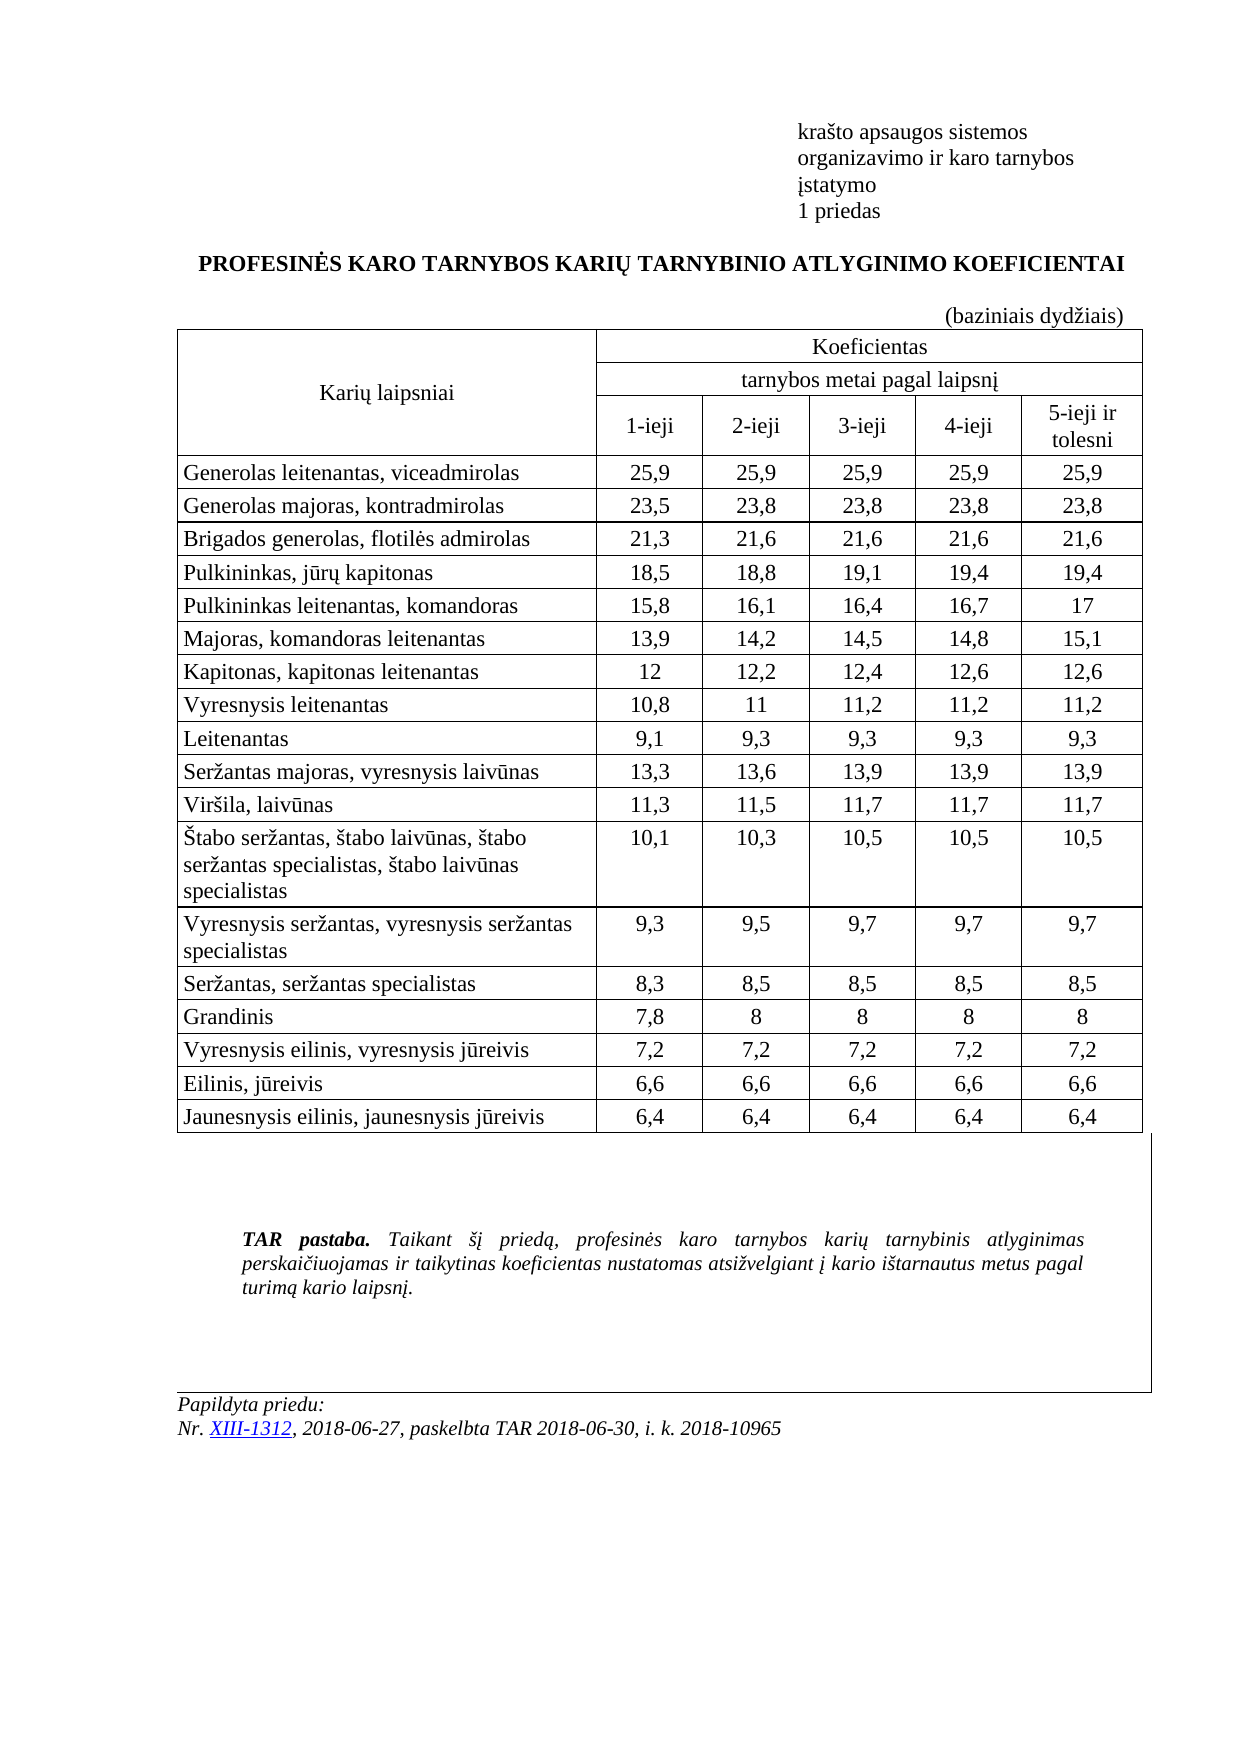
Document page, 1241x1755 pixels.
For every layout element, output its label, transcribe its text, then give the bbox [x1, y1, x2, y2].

table_cell 11 [703, 689, 809, 721]
table_cell 10,3 [703, 822, 809, 906]
table_cell 8,5 [810, 967, 915, 999]
table_cell 13,6 [703, 755, 809, 787]
table_cell Kapitonas, kapitonas leitenantas [178, 655, 596, 688]
table_cell 11,7 [916, 788, 1021, 821]
table_cell 11,7 [810, 788, 915, 821]
table_cell 21,6 [916, 523, 1021, 555]
table_cell 9,7 [916, 908, 1021, 966]
table_cell 9,7 [1022, 908, 1142, 966]
table_cell Seržantas majoras, vyresnysis laivūnas [178, 755, 596, 787]
table_cell 11,7 [1022, 788, 1142, 821]
table_cell 12,4 [810, 655, 915, 688]
table_cell 25,9 [1022, 456, 1142, 488]
table_cell 17 [1022, 589, 1142, 621]
table_cell 7,2 [916, 1034, 1021, 1066]
table_cell 8 [916, 1000, 1021, 1032]
table_cell Vyresnysis seržantas, vyresnysis seržantas specialistas [178, 908, 596, 966]
table_cell 16,7 [916, 589, 1021, 621]
table_cell 6,6 [1022, 1067, 1142, 1099]
table_cell 18,8 [703, 556, 809, 588]
table_cell 21,6 [703, 523, 809, 555]
table_cell 10,8 [597, 689, 702, 721]
table_cell 21,6 [1022, 523, 1142, 555]
table_cell 8 [810, 1000, 915, 1032]
table_cell 12,6 [916, 655, 1021, 688]
table_cell 6,4 [703, 1100, 809, 1132]
table_cell 6,6 [810, 1067, 915, 1099]
table_cell 23,5 [597, 489, 702, 521]
text Papildyta priedu: [177, 1392, 1152, 1416]
table_cell 11,5 [703, 788, 809, 821]
table_cell 8,5 [916, 967, 1021, 999]
table_cell 5-ieji ir tolesni [1022, 396, 1142, 455]
table_cell 10,5 [916, 822, 1021, 906]
table_cell Pulkininkas, jūrų kapitonas [178, 556, 596, 588]
table_cell 9,1 [597, 722, 702, 754]
table_cell 10,1 [597, 822, 702, 906]
table_cell 7,8 [597, 1000, 702, 1032]
table_cell 6,4 [597, 1100, 702, 1132]
table_cell 1-ieji [597, 396, 702, 455]
table_cell 16,1 [703, 589, 809, 621]
table_cell 11,2 [810, 689, 915, 721]
table_cell 25,9 [916, 456, 1021, 488]
table_cell 9,3 [916, 722, 1021, 754]
table_cell 8,5 [703, 967, 809, 999]
table_header Karių laipsniai [178, 330, 596, 455]
table_cell 14,8 [916, 622, 1021, 654]
table_cell 13,9 [597, 622, 702, 654]
table_cell 19,4 [916, 556, 1021, 588]
table_cell 8 [703, 1000, 809, 1032]
table_cell 7,2 [597, 1034, 702, 1066]
table_cell 21,6 [810, 523, 915, 555]
table_cell tarnybos metai pagal laipsnį [597, 363, 1142, 395]
table_cell 9,3 [810, 722, 915, 754]
table_cell 12,6 [1022, 655, 1142, 688]
table_cell 25,9 [597, 456, 702, 488]
table_cell 7,2 [1022, 1034, 1142, 1066]
table_cell 8 [1022, 1000, 1142, 1032]
table_cell 12,2 [703, 655, 809, 688]
table_cell 11,2 [1022, 689, 1142, 721]
table_cell 6,6 [703, 1067, 809, 1099]
table_cell 13,9 [810, 755, 915, 787]
table_cell 8,5 [1022, 967, 1142, 999]
table_cell 13,3 [597, 755, 702, 787]
table_cell 3-ieji [810, 396, 915, 455]
table_cell 9,3 [1022, 722, 1142, 754]
table_cell 10,5 [810, 822, 915, 906]
text TAR pastaba. Taikant šį priedą, profesinės karo tarnybos karių tarnybinis atlyginimas perskaičiuojamas ir taikytinas koeficientas nustatomas atsižvelgiant į kario ištarnautus metus pagal turimą kario laipsnį. [177, 1227, 1151, 1299]
table_cell Pulkininkas leitenantas, komandoras [178, 589, 596, 621]
table_header Koeficientas [597, 330, 1142, 362]
table_cell Seržantas, seržantas specialistas [178, 967, 596, 999]
table_cell Grandinis [178, 1000, 596, 1032]
table_cell Generolas leitenantas, viceadmirolas [178, 456, 596, 488]
table_cell 15,1 [1022, 622, 1142, 654]
table_cell 13,9 [1022, 755, 1142, 787]
table_cell 6,6 [597, 1067, 702, 1099]
table_cell 19,1 [810, 556, 915, 588]
table_cell 18,5 [597, 556, 702, 588]
text 1 priedas [797, 197, 1152, 223]
table_cell 16,4 [810, 589, 915, 621]
table_cell 23,8 [703, 489, 809, 521]
text Nr. XIII-1312, 2018-06-27, paskelbta TAR 2018-06-30, i. k. 2018-10965 [177, 1416, 1152, 1440]
table_cell 6,4 [916, 1100, 1021, 1132]
table_cell Brigados generolas, flotilės admirolas [178, 523, 596, 555]
table_cell 10,5 [1022, 822, 1142, 906]
table_cell Jaunesnysis eilinis, jaunesnysis jūreivis [178, 1100, 596, 1132]
table_cell 9,5 [703, 908, 809, 966]
table_cell 11,2 [916, 689, 1021, 721]
text profesinės karo tarnybos karių tarnybiniO atlyginimO KOEFICIENTAI [177, 250, 1152, 276]
table_cell 25,9 [810, 456, 915, 488]
table_cell Vyresnysis eilinis, vyresnysis jūreivis [178, 1034, 596, 1066]
table_cell Viršila, laivūnas [178, 788, 596, 821]
table_cell 19,4 [1022, 556, 1142, 588]
table_cell 9,3 [703, 722, 809, 754]
table_cell 14,5 [810, 622, 915, 654]
table_cell 15,8 [597, 589, 702, 621]
table_cell Generolas majoras, kontradmirolas [178, 489, 596, 521]
table_cell 11,3 [597, 788, 702, 821]
table_cell 12 [597, 655, 702, 688]
table_cell 2-ieji [703, 396, 809, 455]
table_cell 8,3 [597, 967, 702, 999]
table_cell 23,8 [1022, 489, 1142, 521]
table_cell 23,8 [810, 489, 915, 521]
table_cell 7,2 [703, 1034, 809, 1066]
table_cell Štabo seržantas, štabo laivūnas, štabo seržantas specialistas, štabo laivūnas specialistas [178, 822, 596, 906]
table_cell Majoras, komandoras leitenantas [178, 622, 596, 654]
table_cell 6,6 [916, 1067, 1021, 1099]
table_cell Vyresnysis leitenantas [178, 689, 596, 721]
text krašto apsaugos sistemos organizavimo ir karo tarnybos įstatymo [797, 118, 1152, 197]
table_cell 6,4 [1022, 1100, 1142, 1132]
table_cell 6,4 [810, 1100, 915, 1132]
table_cell 14,2 [703, 622, 809, 654]
table_cell 7,2 [810, 1034, 915, 1066]
table_cell 23,8 [916, 489, 1021, 521]
table_cell 21,3 [597, 523, 702, 555]
table_cell 9,3 [597, 908, 702, 966]
table_cell 13,9 [916, 755, 1021, 787]
table_cell Leitenantas [178, 722, 596, 754]
text (baziniais dydžiais) [177, 303, 1152, 329]
table_cell Eilinis, jūreivis [178, 1067, 596, 1099]
table_cell 9,7 [810, 908, 915, 966]
table_cell 25,9 [703, 456, 809, 488]
table_cell 4-ieji [916, 396, 1021, 455]
